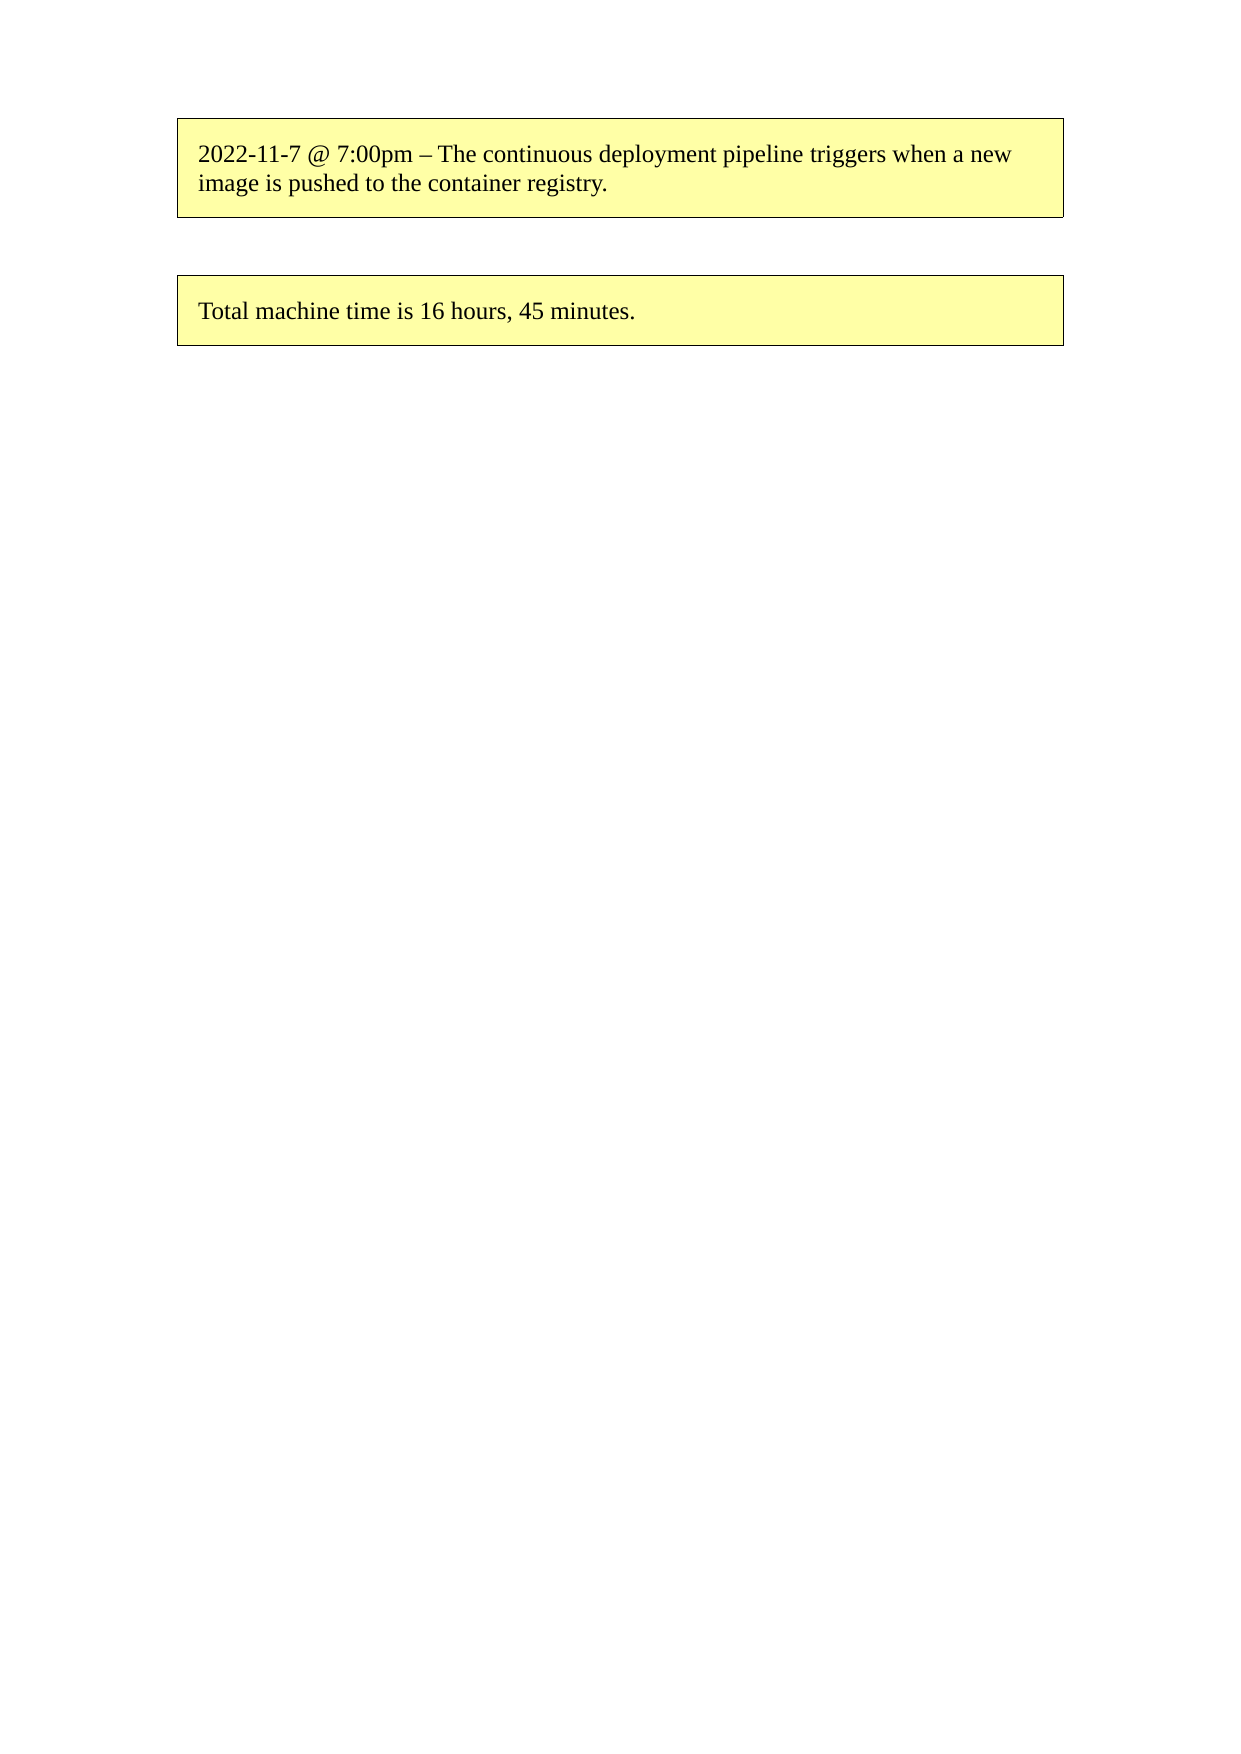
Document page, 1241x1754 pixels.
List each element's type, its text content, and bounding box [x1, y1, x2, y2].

text Total machine time is 16 hours, 45 minutes. [178, 276, 1063, 345]
text 2022-11-7 @ 7:00pm – The continuous deployment pipeline triggers when a new image is pushed to the container registry. [178, 119, 1063, 217]
